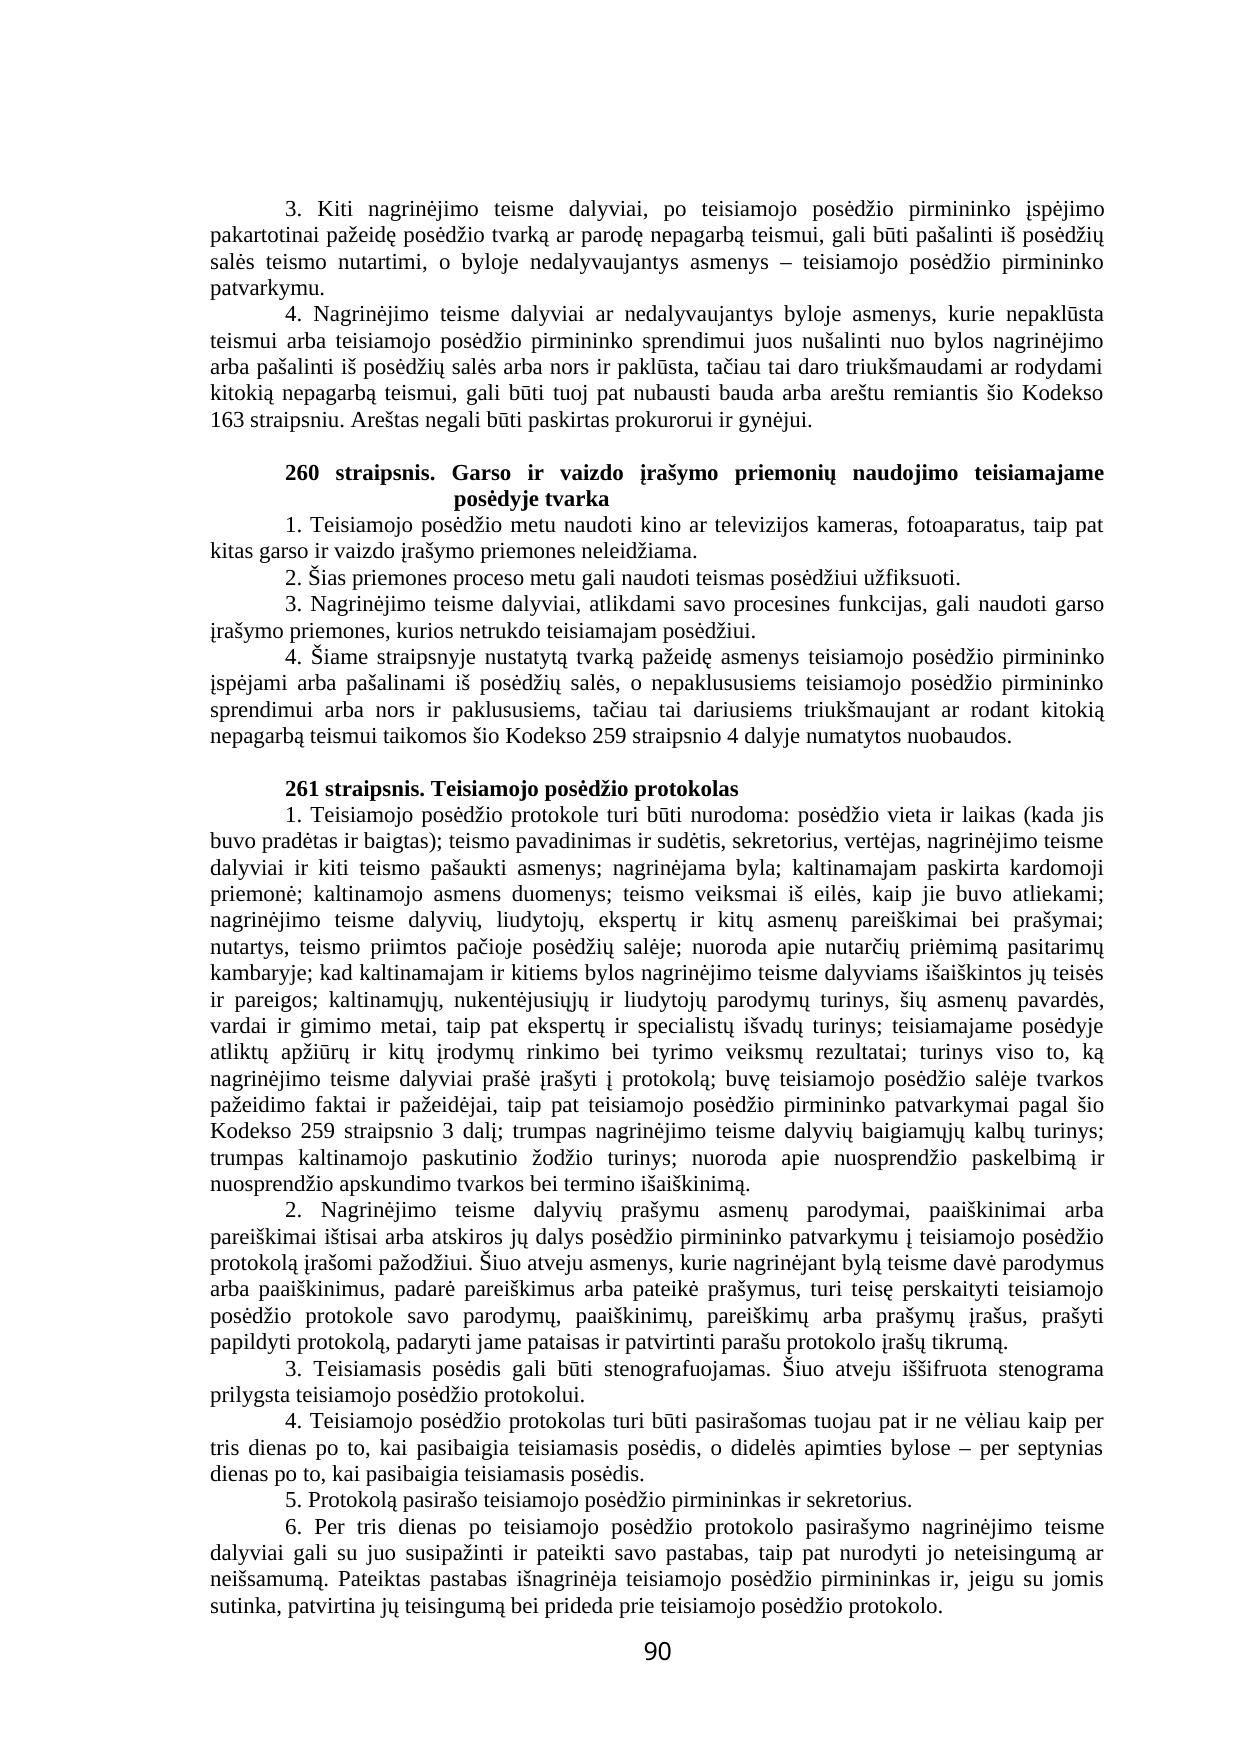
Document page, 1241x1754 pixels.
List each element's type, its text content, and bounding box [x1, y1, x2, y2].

text 260 straipsnis. Garso ir vaizdo įrašymo priemonių naudojimo teisiamajame posėdyje tvarka [285, 458, 1106, 511]
text 4. Nagrinėjimo teisme dalyviai ar nedalyvaujantys byloje asmenys, kurie nepaklūsta teismui arba teisiamojo posėdžio pirmininko sprendimui juos nušalinti nuo bylos nagrinėjimo arba pašalinti iš posėdžių salės arba nors ir paklūsta, tačiau tai daro triukšmaudami ar rodydami kitokią nepagarbą teismui, gali būti tuoj pat nubausti bauda arba areštu remiantis šio Kodekso 163 straipsniu. Areštas negali būti paskirtas prokurorui ir gynėjui. [210, 300, 1106, 432]
text 2. Nagrinėjimo teisme dalyvių prašymu asmenų parodymai, paaiškinimai arba pareiškimai ištisai arba atskiros jų dalys posėdžio pirmininko patvarkymu į teisiamojo posėdžio protokolą įrašomi pažodžiui. Šiuo atveju asmenys, kurie nagrinėjant bylą teisme davė parodymus arba paaiškinimus, padarė pareiškimus arba pateikė prašymus, turi teisę perskaityti teisiamojo posėdžio protokole savo parodymų, paaiškinimų, pareiškimų arba prašymų įrašus, prašyti papildyti protokolą, padaryti jame pataisas ir patvirtinti parašu protokolo įrašų tikrumą. [210, 1196, 1106, 1354]
text 2. Šias priemones proceso metu gali naudoti teismas posėdžiui užfiksuoti. [210, 564, 1106, 590]
text 1. Teisiamojo posėdžio protokole turi būti nurodoma: posėdžio vieta ir laikas (kada jis buvo pradėtas ir baigtas); teismo pavadinimas ir sudėtis, sekretorius, vertėjas, nagrinėjimo teisme dalyviai ir kiti teismo pašaukti asmenys; nagrinėjama byla; kaltinamajam paskirta kardomoji priemonė; kaltinamojo asmens duomenys; teismo veiksmai iš eilės, kaip jie buvo atliekami; nagrinėjimo teisme dalyvių, liudytojų, ekspertų ir kitų asmenų pareiškimai bei prašymai; nutartys, teismo priimtos pačioje posėdžių salėje; nuoroda apie nutarčių priėmimą pasitarimų kambaryje; kad kaltinamajam ir kitiems bylos nagrinėjimo teisme dalyviams išaiškintos jų teisės ir pareigos; kaltinamųjų, nukentėjusiųjų ir liudytojų parodymų turinys, šių asmenų pavardės, vardai ir gimimo metai, taip pat ekspertų ir specialistų išvadų turinys; teisiamajame posėdyje atliktų apžiūrų ir kitų įrodymų rinkimo bei tyrimo veiksmų rezultatai; turinys viso to, ką nagrinėjimo teisme dalyviai prašė įrašyti į protokolą; buvę teisiamojo posėdžio salėje tvarkos pažeidimo faktai ir pažeidėjai, taip pat teisiamojo posėdžio pirmininko patvarkymai pagal šio Kodekso 259 straipsnio 3 dalį; trumpas nagrinėjimo teisme dalyvių baigiamųjų kalbų turinys; trumpas kaltinamojo paskutinio žodžio turinys; nuoroda apie nuosprendžio paskelbimą ir nuosprendžio apskundimo tvarkos bei termino išaiškinimą. [210, 801, 1106, 1196]
text 261 straipsnis. Teisiamojo posėdžio protokolas [210, 775, 1106, 801]
text 5. Protokolą pasirašo teisiamojo posėdžio pirmininkas ir sekretorius. [210, 1486, 1106, 1513]
text 4. Teisiamojo posėdžio protokolas turi būti pasirašomas tuojau pat ir ne vėliau kaip per tris dienas po to, kai pasibaigia teisiamasis posėdis, o didelės apimties bylose – per septynias dienas po to, kai pasibaigia teisiamasis posėdis. [210, 1407, 1106, 1486]
text 3. Nagrinėjimo teisme dalyviai, atlikdami savo procesines funkcijas, gali naudoti garso įrašymo priemones, kurios netrukdo teisiamajam posėdžiui. [210, 590, 1106, 643]
text 3. Kiti nagrinėjimo teisme dalyviai, po teisiamojo posėdžio pirmininko įspėjimo pakartotinai pažeidę posėdžio tvarką ar parodę nepagarbą teismui, gali būti pašalinti iš posėdžių salės teismo nutartimi, o byloje nedalyvaujantys asmenys – teisiamojo posėdžio pirmininko patvarkymu. [210, 195, 1106, 300]
text 1. Teisiamojo posėdžio metu naudoti kino ar televizijos kameras, fotoaparatus, taip pat kitas garso ir vaizdo įrašymo priemones neleidžiama. [210, 511, 1106, 564]
text 4. Šiame straipsnyje nustatytą tvarką pažeidę asmenys teisiamojo posėdžio pirmininko įspėjami arba pašalinami iš posėdžių salės, o nepaklususiems teisiamojo posėdžio pirmininko sprendimui arba nors ir paklususiems, tačiau tai dariusiems triukšmaujant ar rodant kitokią nepagarbą teismui taikomos šio Kodekso 259 straipsnio 4 dalyje numatytos nuobaudos. [210, 643, 1106, 748]
text 3. Teisiamasis posėdis gali būti stenografuojamas. Šiuo atveju iššifruota stenograma prilygsta teisiamojo posėdžio protokolui. [210, 1354, 1106, 1407]
text 6. Per tris dienas po teisiamojo posėdžio protokolo pasirašymo nagrinėjimo teisme dalyviai gali su juo susipažinti ir pateikti savo pastabas, taip pat nurodyti jo neteisingumą ar neišsamumą. Pateiktas pastabas išnagrinėja teisiamojo posėdžio pirmininkas ir, jeigu su jomis sutinka, patvirtina jų teisingumą bei prideda prie teisiamojo posėdžio protokolo. [210, 1513, 1106, 1618]
